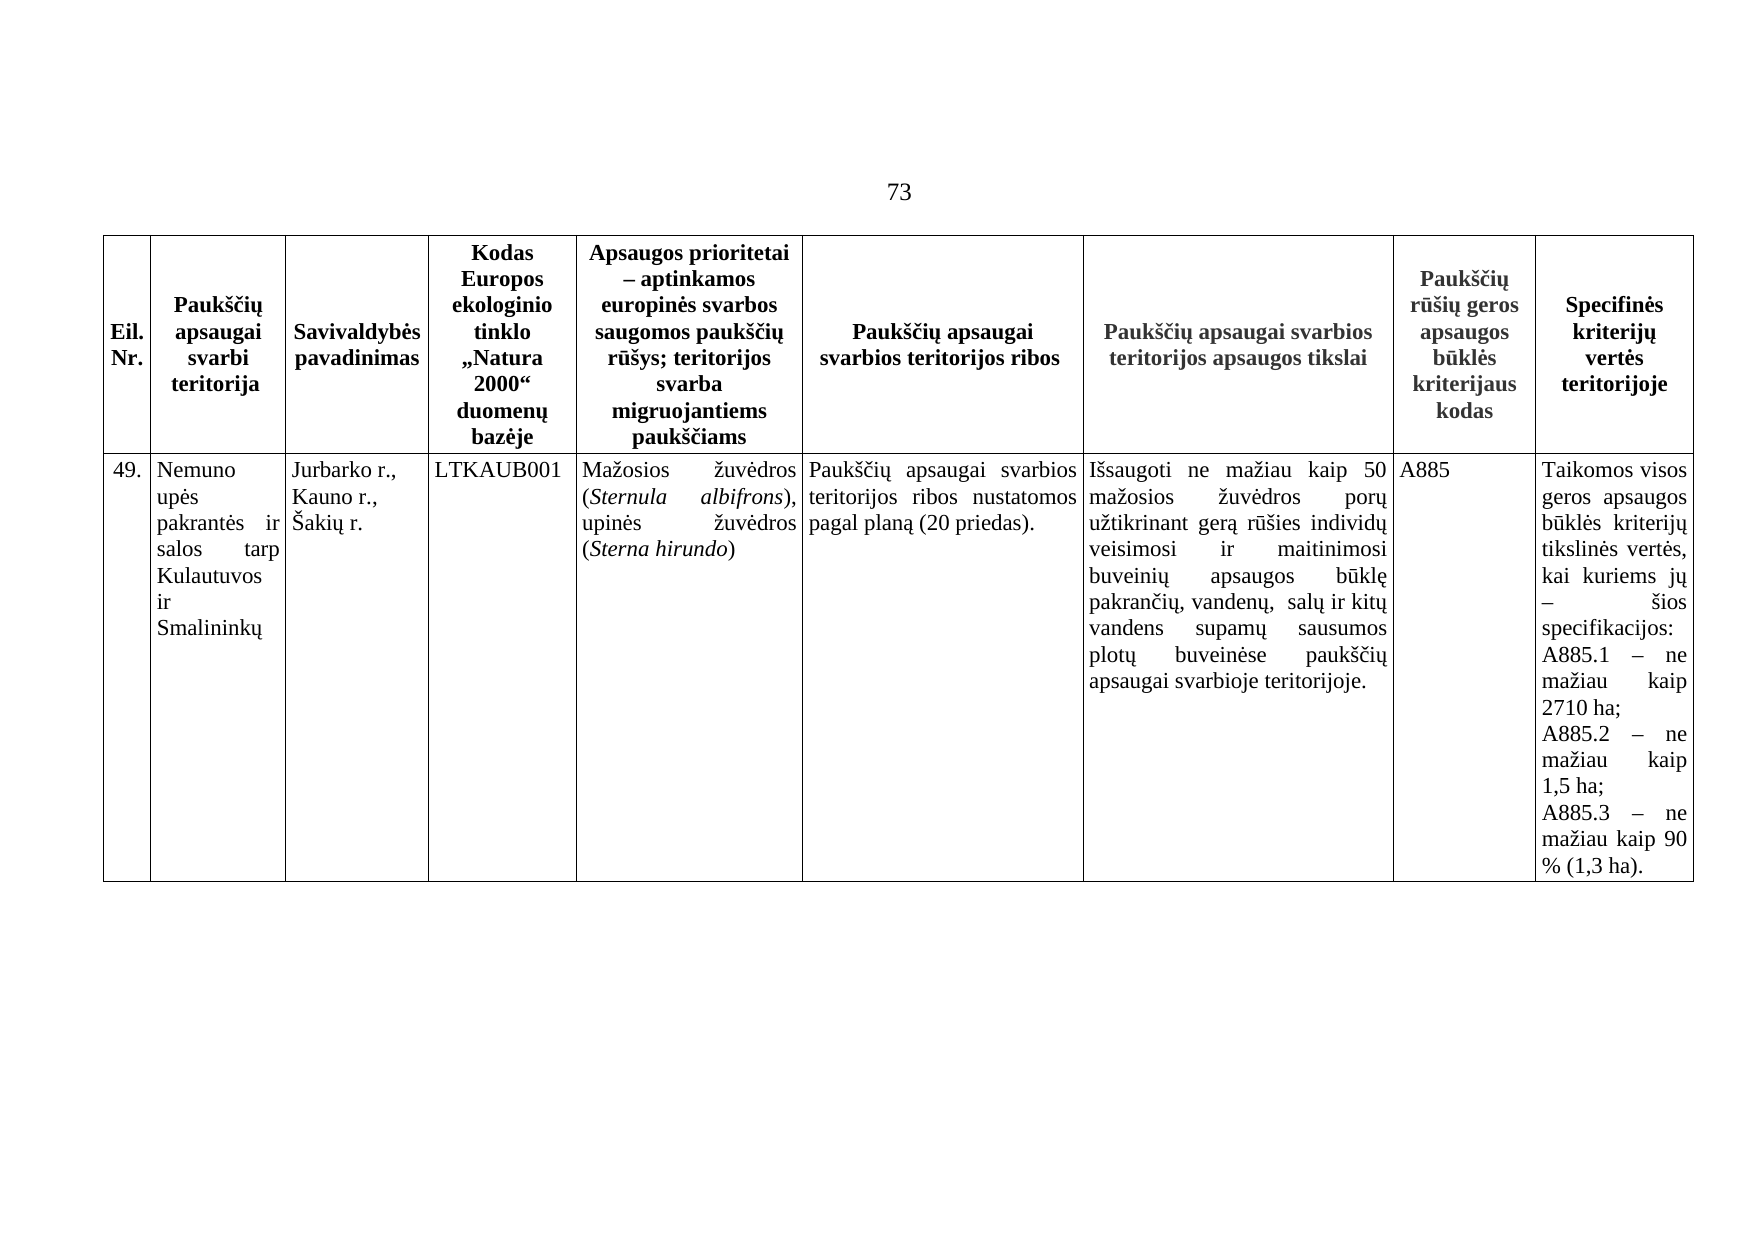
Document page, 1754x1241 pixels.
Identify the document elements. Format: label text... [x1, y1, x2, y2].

table_header Paukščių apsaugai svarbios teritorijos apsaugos tikslai [1084, 236, 1393, 452]
table_header Eil. Nr. [104, 236, 150, 452]
table_header Kodas Europos ekologinio tinklo „Natura 2000“ duomenų bazėje [429, 236, 576, 452]
table_cell 49. [104, 454, 150, 881]
table_cell Mažosios žuvėdros (Sternula albifrons), upinės žuvėdros (Sterna hirundo) [577, 454, 802, 881]
table_header Savivaldybės pavadinimas [286, 236, 428, 452]
table_header Paukščių apsaugai svarbi teritorija [151, 236, 285, 452]
table_cell Paukščių apsaugai svarbios teritorijos ribos nustatomos pagal planą (20 priedas). [803, 454, 1083, 881]
table_cell Jurbarko r., Kauno r., Šakių r. [286, 454, 428, 881]
table_cell Taikomos visos geros apsaugos būklės kriterijų tikslinės vertės, kai kuriems jų – šios specifikacijos: A885.1 – ne mažiau kaip 2710 ha; A885.2 – ne mažiau kaip 1,5 ha; A885.3 – ne mažiau kaip 90 % (1,3 ha). [1536, 454, 1693, 881]
table_cell Nemuno upės pakrantės ir salos tarp Kulautuvos ir Smalininkų [151, 454, 285, 881]
table_cell Išsaugoti ne mažiau kaip 50 mažosios žuvėdros porų užtikrinant gerą rūšies individų veisimosi ir maitinimosi buveinių apsaugos būklę pakrančių, vandenų, salų ir kitų vandens supamų sausumos plotų buveinėse paukščių apsaugai svarbioje teritorijoje. [1084, 454, 1393, 881]
table_header Apsaugos prioritetai – aptinkamos europinės svarbos saugomos paukščių rūšys; teritorijos svarba migruojantiems paukščiams [577, 236, 802, 452]
table_cell LTKAUB001 [429, 454, 576, 881]
table_header Specifinės kriterijų vertės teritorijoje [1536, 236, 1693, 452]
table_header Paukščių apsaugai svarbios teritorijos ribos [803, 236, 1083, 452]
table_cell A885 [1394, 454, 1535, 881]
table_header Paukščių rūšių geros apsaugos būklės kriterijaus kodas [1394, 236, 1535, 452]
